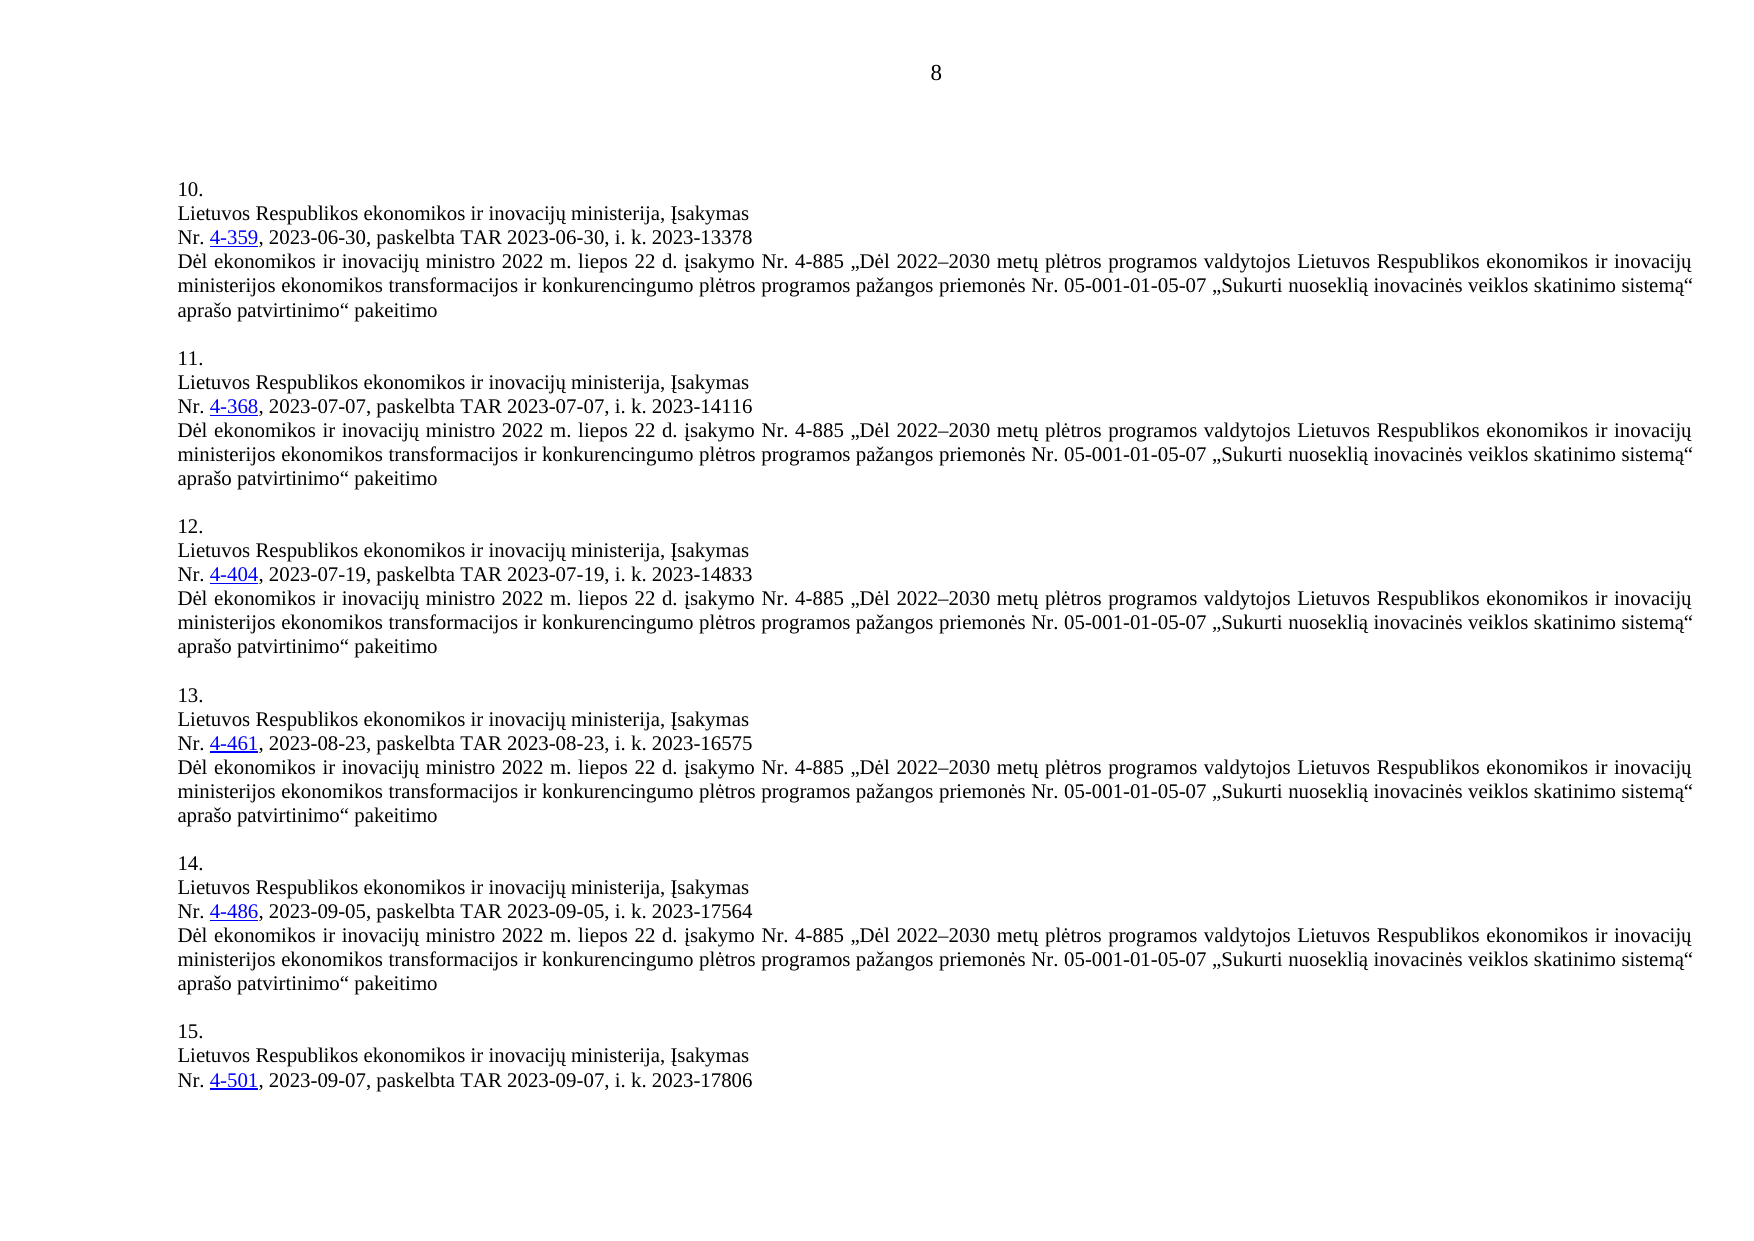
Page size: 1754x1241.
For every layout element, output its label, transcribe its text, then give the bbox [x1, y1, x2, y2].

text Nr. 4-404, 2023-07-19, paskelbta TAR 2023-07-19, i. k. 2023-14833 [177, 562, 1695, 586]
text Lietuvos Respublikos ekonomikos ir inovacijų ministerija, Įsakymas [177, 875, 1695, 899]
text Dėl ekonomikos ir inovacijų ministro 2022 m. liepos 22 d. įsakymo Nr. 4-885 „Dėl 2022–2030 metų plėtros programos valdytojos Lietuvos Respublikos ekonomikos ir inovacijų ministerijos ekonomikos transformacijos ir konkurencingumo plėtros programos pažangos priemonės Nr. 05-001-01-05-07 „Sukurti nuoseklią inovacinės veiklos skatinimo sistemą“ aprašo patvirtinimo“ pakeitimo [177, 923, 1695, 995]
text Nr. 4-461, 2023-08-23, paskelbta TAR 2023-08-23, i. k. 2023-16575 [177, 731, 1695, 755]
text Dėl ekonomikos ir inovacijų ministro 2022 m. liepos 22 d. įsakymo Nr. 4-885 „Dėl 2022–2030 metų plėtros programos valdytojos Lietuvos Respublikos ekonomikos ir inovacijų ministerijos ekonomikos transformacijos ir konkurencingumo plėtros programos pažangos priemonės Nr. 05-001-01-05-07 „Sukurti nuoseklią inovacinės veiklos skatinimo sistemą“ aprašo patvirtinimo“ pakeitimo [177, 755, 1695, 827]
text Dėl ekonomikos ir inovacijų ministro 2022 m. liepos 22 d. įsakymo Nr. 4-885 „Dėl 2022–2030 metų plėtros programos valdytojos Lietuvos Respublikos ekonomikos ir inovacijų ministerijos ekonomikos transformacijos ir konkurencingumo plėtros programos pažangos priemonės Nr. 05-001-01-05-07 „Sukurti nuoseklią inovacinės veiklos skatinimo sistemą“ aprašo patvirtinimo“ pakeitimo [177, 586, 1695, 658]
text Nr. 4-368, 2023-07-07, paskelbta TAR 2023-07-07, i. k. 2023-14116 [177, 394, 1695, 418]
text 11. [177, 346, 1695, 370]
text Lietuvos Respublikos ekonomikos ir inovacijų ministerija, Įsakymas [177, 538, 1695, 562]
text 12. [177, 514, 1695, 538]
text Lietuvos Respublikos ekonomikos ir inovacijų ministerija, Įsakymas [177, 1043, 1695, 1067]
text 13. [177, 682, 1695, 707]
text Dėl ekonomikos ir inovacijų ministro 2022 m. liepos 22 d. įsakymo Nr. 4-885 „Dėl 2022–2030 metų plėtros programos valdytojos Lietuvos Respublikos ekonomikos ir inovacijų ministerijos ekonomikos transformacijos ir konkurencingumo plėtros programos pažangos priemonės Nr. 05-001-01-05-07 „Sukurti nuoseklią inovacinės veiklos skatinimo sistemą“ aprašo patvirtinimo“ pakeitimo [177, 249, 1695, 322]
text 10. [177, 177, 1695, 201]
text Dėl ekonomikos ir inovacijų ministro 2022 m. liepos 22 d. įsakymo Nr. 4-885 „Dėl 2022–2030 metų plėtros programos valdytojos Lietuvos Respublikos ekonomikos ir inovacijų ministerijos ekonomikos transformacijos ir konkurencingumo plėtros programos pažangos priemonės Nr. 05-001-01-05-07 „Sukurti nuoseklią inovacinės veiklos skatinimo sistemą“ aprašo patvirtinimo“ pakeitimo [177, 418, 1695, 490]
text Nr. 4-486, 2023-09-05, paskelbta TAR 2023-09-05, i. k. 2023-17564 [177, 899, 1695, 923]
text 14. [177, 851, 1695, 875]
text 15. [177, 1019, 1695, 1043]
text Nr. 4-359, 2023-06-30, paskelbta TAR 2023-06-30, i. k. 2023-13378 [177, 225, 1695, 249]
text Lietuvos Respublikos ekonomikos ir inovacijų ministerija, Įsakymas [177, 707, 1695, 731]
text Lietuvos Respublikos ekonomikos ir inovacijų ministerija, Įsakymas [177, 370, 1695, 394]
text Lietuvos Respublikos ekonomikos ir inovacijų ministerija, Įsakymas [177, 201, 1695, 225]
text Nr. 4-501, 2023-09-07, paskelbta TAR 2023-09-07, i. k. 2023-17806 [177, 1067, 1695, 1092]
